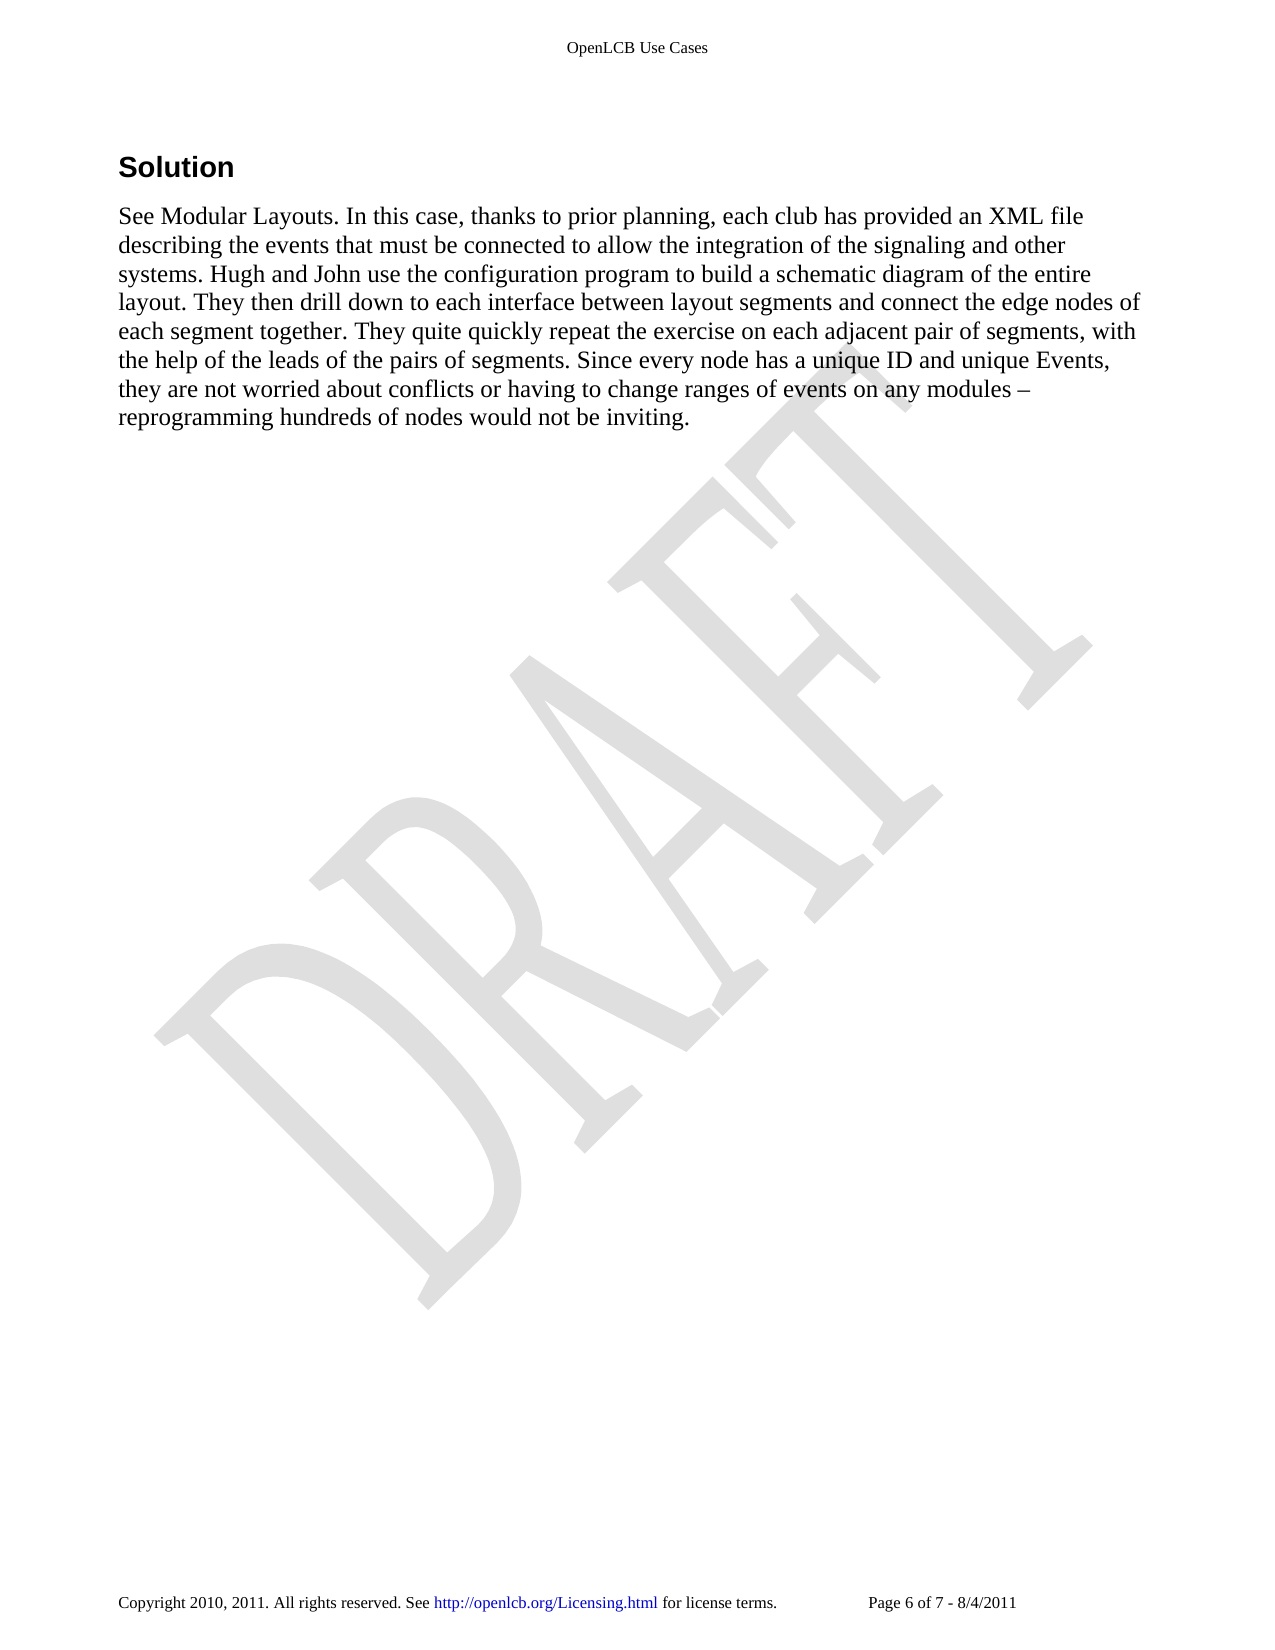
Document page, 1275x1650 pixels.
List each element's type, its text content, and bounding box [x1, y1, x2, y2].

subtitle Solution [118, 150, 1157, 183]
text See Modular Layouts. In this case, thanks to prior planning, each club has provided an XML file describing the events that must be connected to allow the integration of the signaling and other systems. Hugh and John use the configuration program to build a schematic diagram of the entire layout. They then drill down to each interface between layout segments and connect the edge nodes of each segment together. They quite quickly repeat the exercise on each adjacent pair of segments, with the help of the leads of the pairs of segments. Since every node has a unique ID and unique Events, they are not worried about conflicts or having to change ranges of events on any modules – reprogramming hundreds of nodes would not be inviting. [118, 201, 1157, 431]
